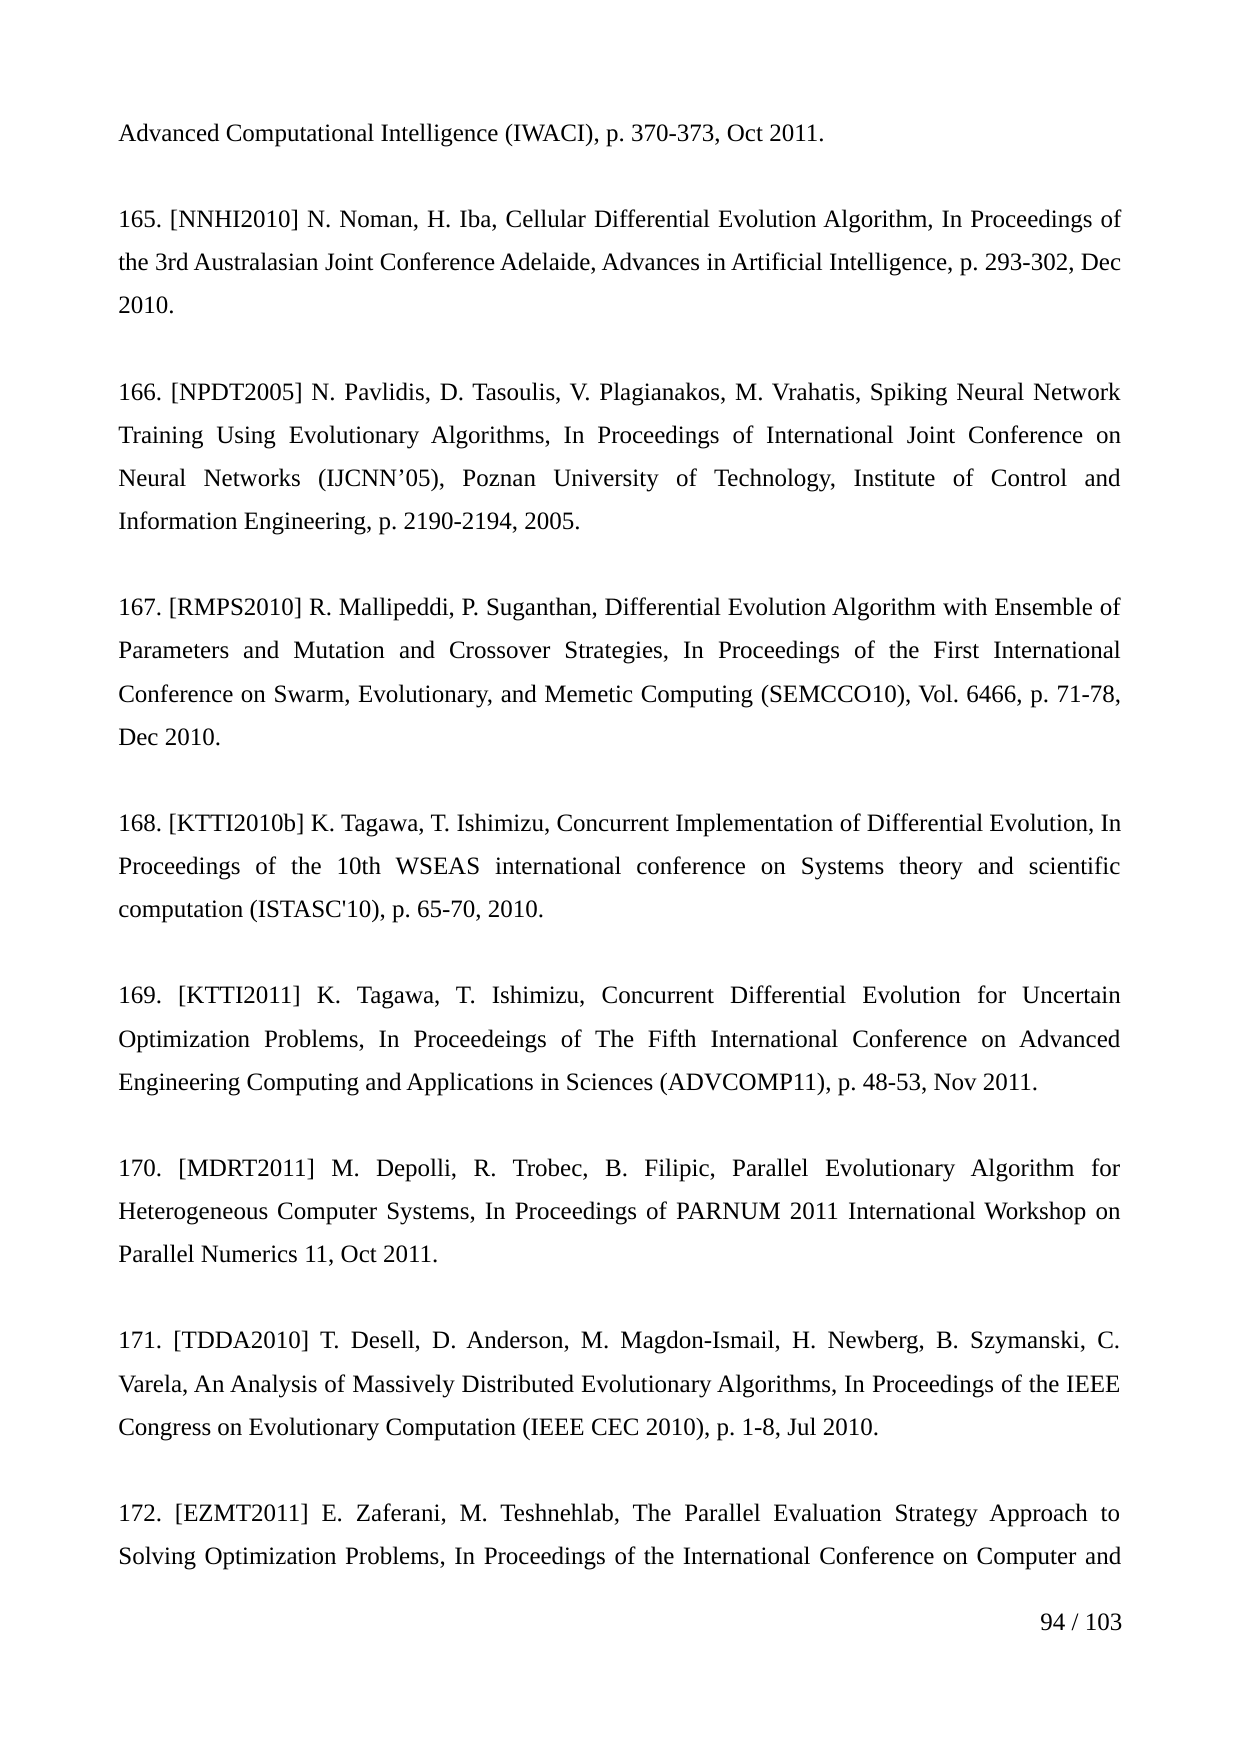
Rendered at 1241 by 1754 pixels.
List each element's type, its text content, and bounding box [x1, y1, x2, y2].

text 165. [NNHI2010] N. Noman, H. Iba, Cellular Differential Evolution Algorithm, In Proceedings of the 3rd Australasian Joint Conference Adelaide, Advances in Artificial Intelligence, p. 293-302, Dec 2010. [118, 204, 1122, 319]
text 169. [KTTI2011] K. Tagawa, T. Ishimizu, Concurrent Differential Evolution for Uncertain Optimization Problems, In Proceedeings of The Fifth International Conference on Advanced Engineering Computing and Applications in Sciences (ADVCOMP11), p. 48-53, Nov 2011. [118, 981, 1122, 1096]
text 171. [TDDA2010] T. Desell, D. Anderson, M. Magdon-Ismail, H. Newberg, B. Szymanski, C. Varela, An Analysis of Massively Distributed Evolutionary Algorithms, In Proceedings of the IEEE Congress on Evolutionary Computation (IEEE CEC 2010), p. 1-8, Jul 2010. [118, 1326, 1122, 1441]
text 170. [MDRT2011] M. Depolli, R. Trobec, B. Filipic, Parallel Evolutionary Algorithm for Heterogeneous Computer Systems, In Proceedings of PARNUM 2011 International Workshop on Parallel Numerics 11, Oct 2011. [118, 1153, 1122, 1268]
text 167. [RMPS2010] R. Mallipeddi, P. Suganthan, Differential Evolution Algorithm with Ensemble of Parameters and Mutation and Crossover Strategies, In Proceedings of the First International Conference on Swarm, Evolutionary, and Memetic Computing (SEMCCO10), Vol. 6466, p. 71-78, Dec 2010. [118, 592, 1122, 751]
text 168. [KTTI2010b] K. Tagawa, T. Ishimizu, Concurrent Implementation of Differential Evolution, In Proceedings of the 10th WSEAS international conference on Systems theory and scientific computation (ISTASC'10), p. 65-70, 2010. [118, 808, 1122, 923]
text 172. [EZMT2011] E. Zaferani, M. Teshnehlab, The Parallel Evaluation Strategy Approach to Solving Optimization Problems, In Proceedings of the International Conference on Computer and [118, 1498, 1122, 1570]
text 166. [NPDT2005] N. Pavlidis, D. Tasoulis, V. Plagianakos, M. Vrahatis, Spiking Neural Network Training Using Evolutionary Algorithms, In Proceedings of International Joint Conference on Neural Networks (IJCNN’05), Poznan University of Technology, Institute of Control and Information Engineering, p. 2190-2194, 2005. [118, 377, 1122, 535]
text Advanced Computational Intelligence (IWACI), p. 370-373, Oct 2011. [118, 118, 1122, 147]
